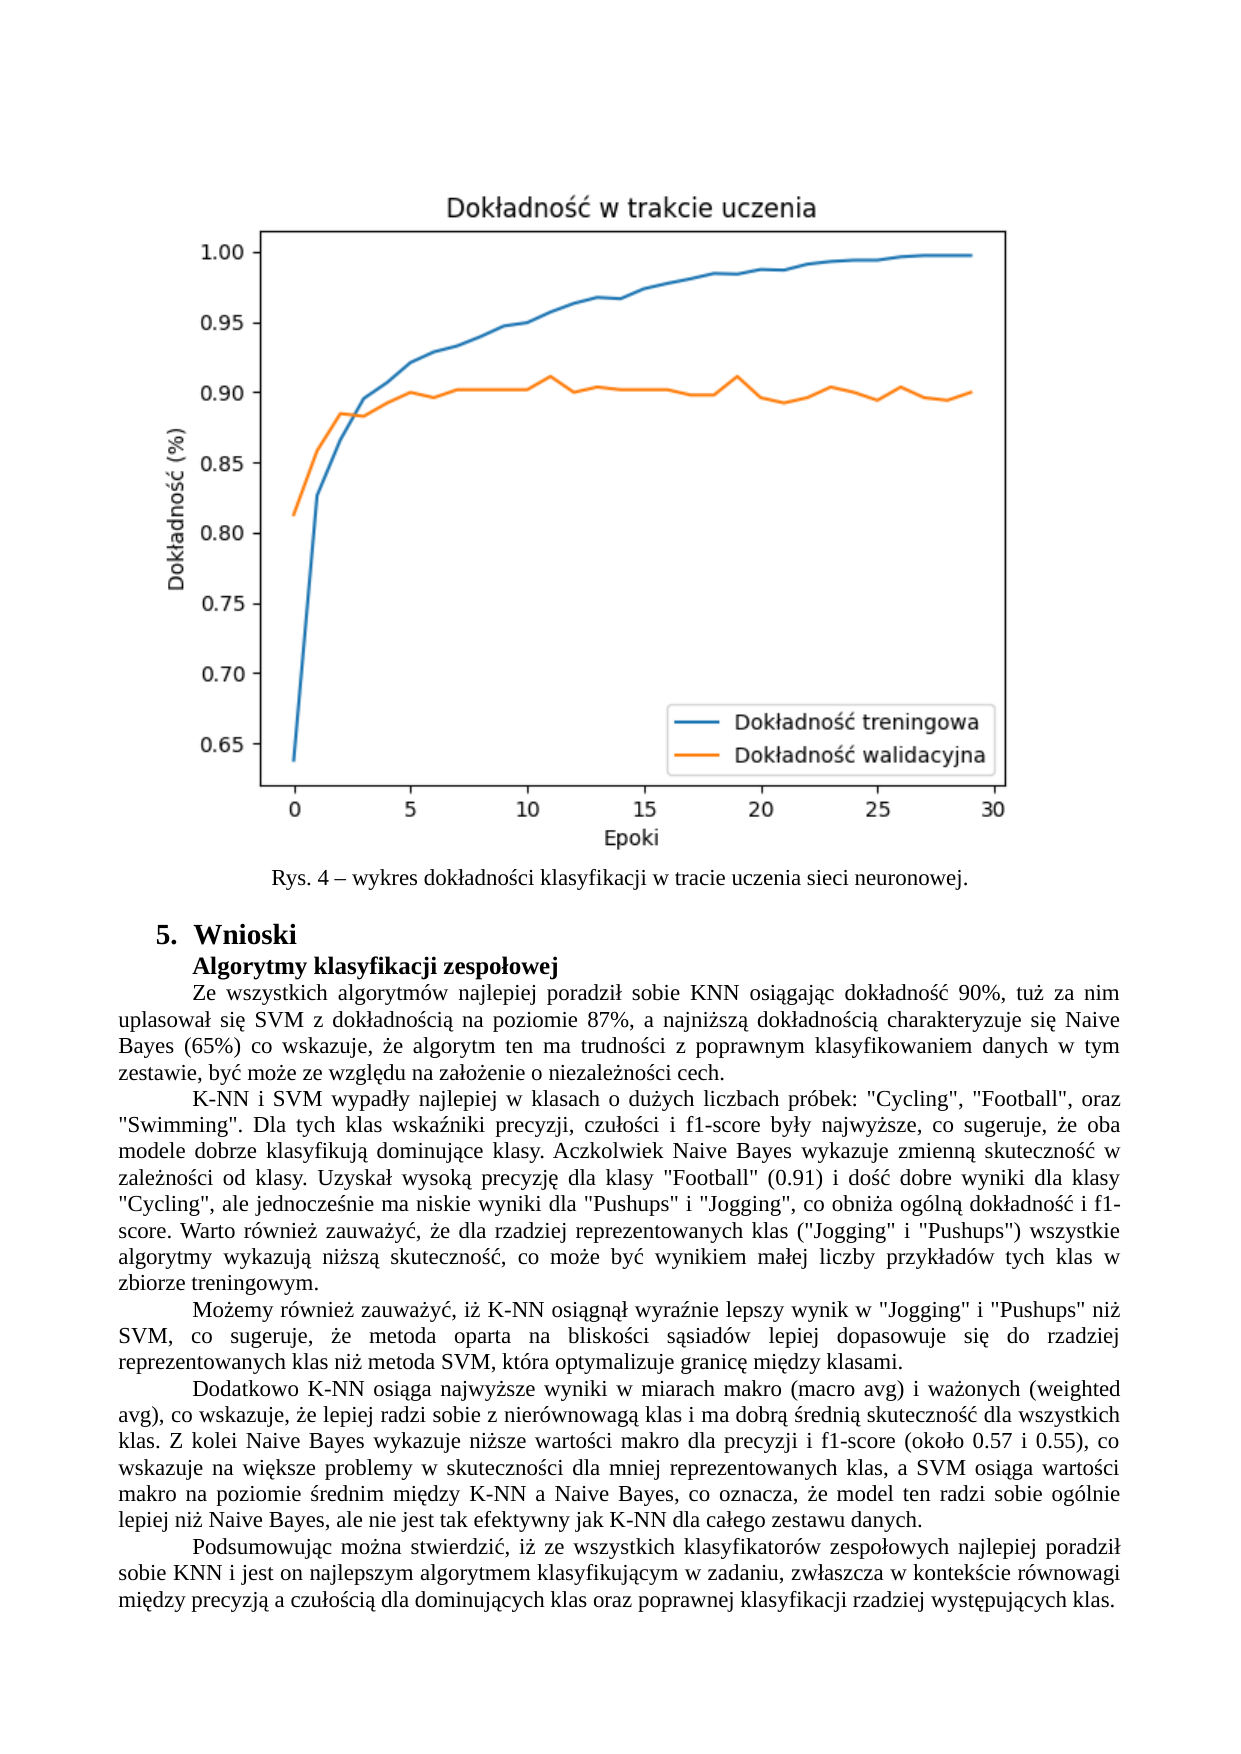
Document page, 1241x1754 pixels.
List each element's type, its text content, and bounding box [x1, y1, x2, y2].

text Rys. 4 – wykres dokładności klasyfikacji w tracie uczenia sieci neuronowej. [118, 865, 1122, 891]
text Algorytmy klasyfikacji zespołowej [118, 951, 1122, 979]
list Wnioski [156, 917, 1122, 951]
text Możemy również zauważyć, iż K-NN osiągnął wyraźnie lepszy wynik w "Jogging" i "Pushups" niż SVM, co sugeruje, że metoda oparta na bliskości sąsiadów lepiej dopasowuje się do rzadziej reprezentowanych klas niż metoda SVM, która optymalizuje granicę między klasami. [118, 1296, 1122, 1375]
text Podsumowując można stwierdzić, iż ze wszystkich klasyfikatorów zespołowych najlepiej poradził sobie KNN i jest on najlepszym algorytmem klasyfikującym w zadaniu, zwłaszcza w kontekście równowagi między precyzją a czułością dla dominujących klas oraz poprawnej klasyfikacji rzadziej występujących klas. [118, 1533, 1122, 1612]
text K-NN i SVM wypadły najlepiej w klasach o dużych liczbach próbek: "Cycling", "Football", oraz "Swimming". Dla tych klas wskaźniki precyzji, czułości i f1-score były najwyższe, co sugeruje, że oba modele dobrze klasyfikują dominujące klasy. Aczkolwiek Naive Bayes wykazuje zmienną skuteczność w zależności od klasy. Uzyskał wysoką precyzję dla klasy "Football" (0.91) i dość dobre wyniki dla klasy "Cycling", ale jednocześnie ma niskie wyniki dla "Pushups" i "Jogging", co obniża ogólną dokładność i f1-score. Warto również zauważyć, że dla rzadziej reprezentowanych klas ("Jogging" i "Pushups") wszystkie algorytmy wykazują niższą skuteczność, co może być wynikiem małej liczby przykładów tych klas w zbiorze treningowym. [118, 1085, 1122, 1296]
picture [140, 144, 1100, 865]
text Ze wszystkich algorytmów najlepiej poradził sobie KNN osiągając dokładność 90%, tuż za nim uplasował się SVM z dokładnością na poziomie 87%, a najniższą dokładnością charakteryzuje się Naive Bayes (65%) co wskazuje, że algorytm ten ma trudności z poprawnym klasyfikowaniem danych w tym zestawie, być może ze względu na założenie o niezależności cech. [118, 979, 1122, 1085]
text Dodatkowo K-NN osiąga najwyższe wyniki w miarach makro (macro avg) i ważonych (weighted avg), co wskazuje, że lepiej radzi sobie z nierównowagą klas i ma dobrą średnią skuteczność dla wszystkich klas. Z kolei Naive Bayes wykazuje niższe wartości makro dla precyzji i f1-score (około 0.57 i 0.55), co wskazuje na większe problemy w skuteczności dla mniej reprezentowanych klas, a SVM osiąga wartości makro na poziomie średnim między K-NN a Naive Bayes, co oznacza, że model ten radzi sobie ogólnie lepiej niż Naive Bayes, ale nie jest tak efektywny jak K-NN dla całego zestawu danych. [118, 1375, 1122, 1533]
